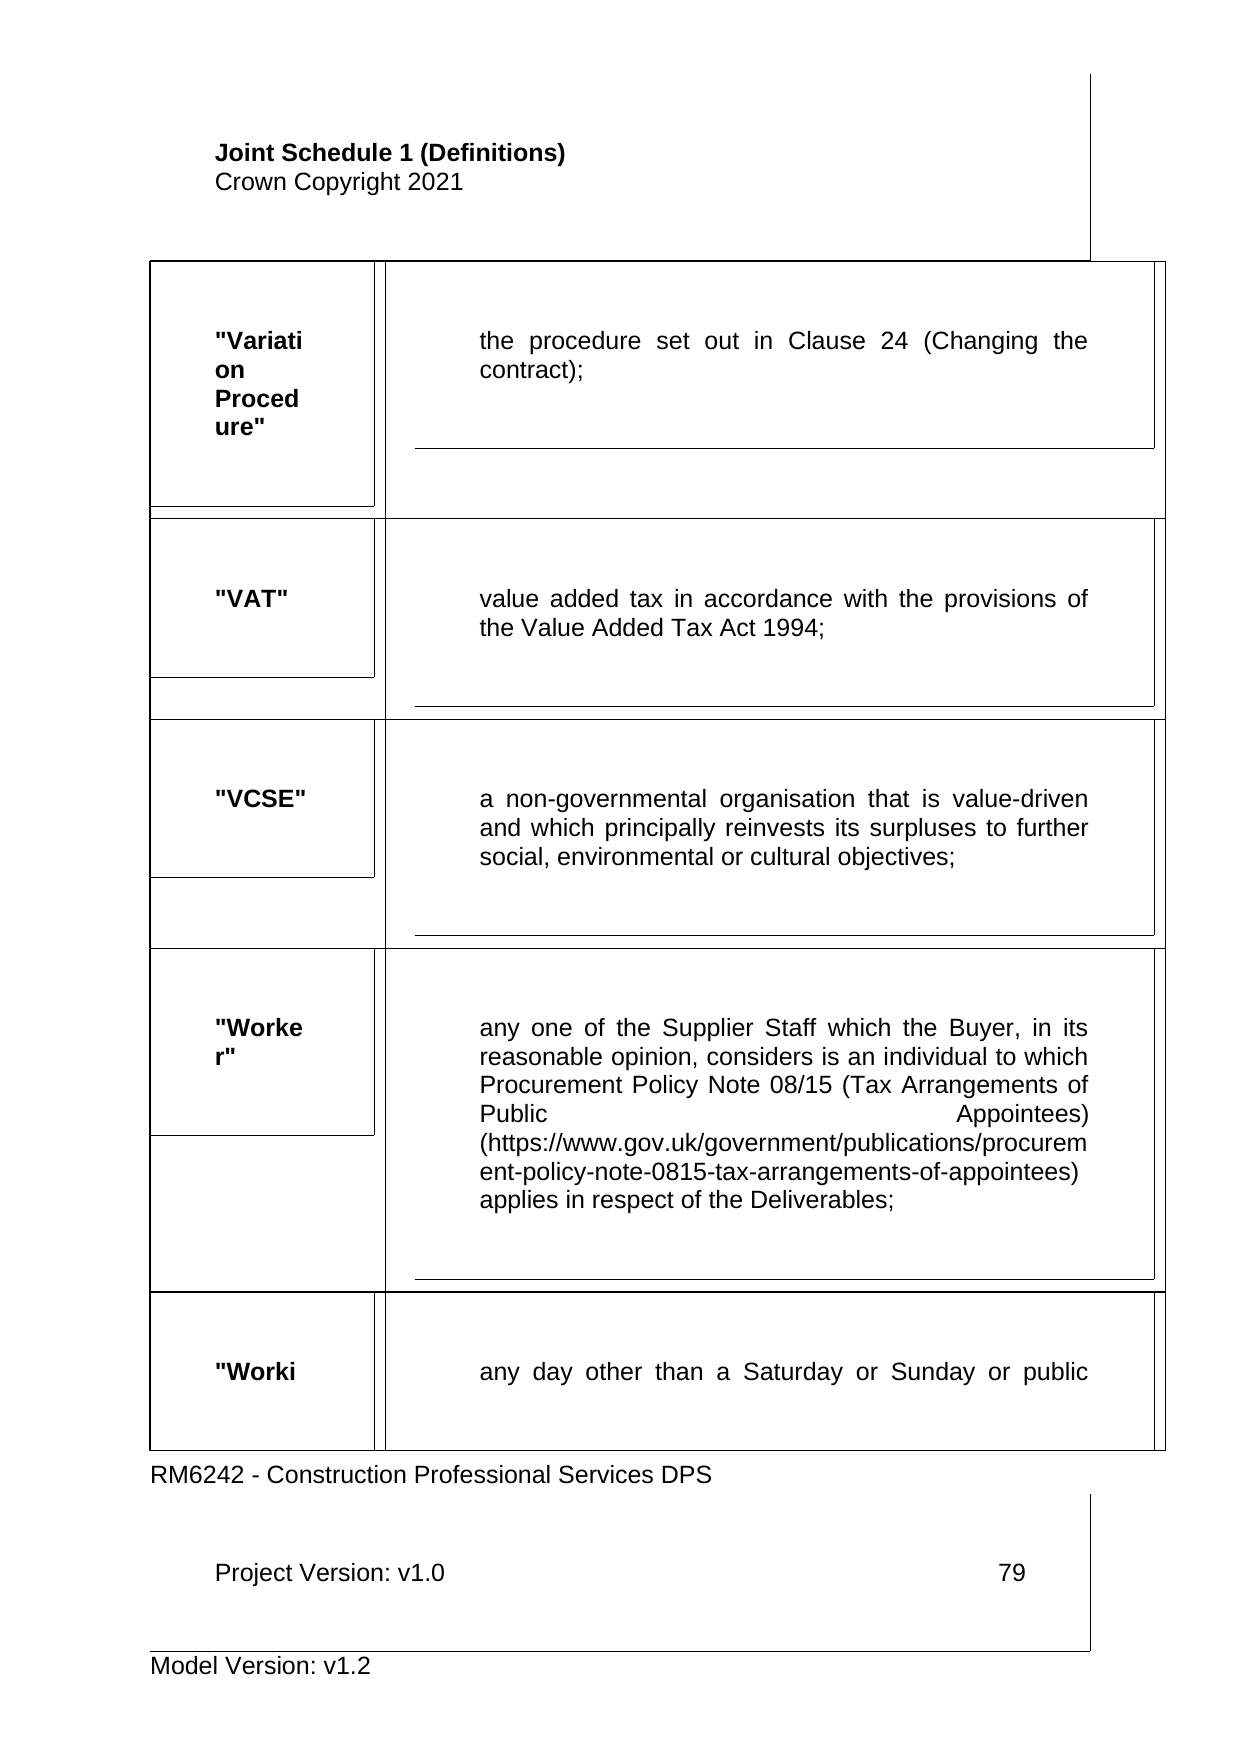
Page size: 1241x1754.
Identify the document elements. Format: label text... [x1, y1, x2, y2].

table_cell any day other than a Saturday or Sunday or public [386, 1293, 1154, 1450]
table_cell [375, 1293, 385, 1450]
table_cell "Worki [151, 1293, 374, 1450]
table_cell "Worker" [151, 949, 385, 1291]
table_cell any one of the Supplier Staff which the Buyer, in its reasonable opinion, considers is an individual to which Procurement Policy Note 08/15 (Tax Arrangements of Public Appointees) (https://www.gov.uk/government/publications/procurement-policy-note-0815-tax-arrangements-of-appointees) applies in respect of the Deliverables; [386, 949, 1165, 1291]
table_cell a non-governmental organisation that is value-driven and which principally reinvests its surpluses to further social, environmental or cultural objectives; [386, 720, 1165, 947]
table_cell "VCSE" [151, 720, 385, 947]
table_cell "Variation Procedure" [151, 262, 385, 518]
table_cell "VAT" [151, 519, 385, 718]
table_cell value added tax in accordance with the provisions of the Value Added Tax Act 1994; [386, 519, 1165, 718]
table_cell the procedure set out in Clause 24 (Changing the contract); [386, 262, 1165, 518]
